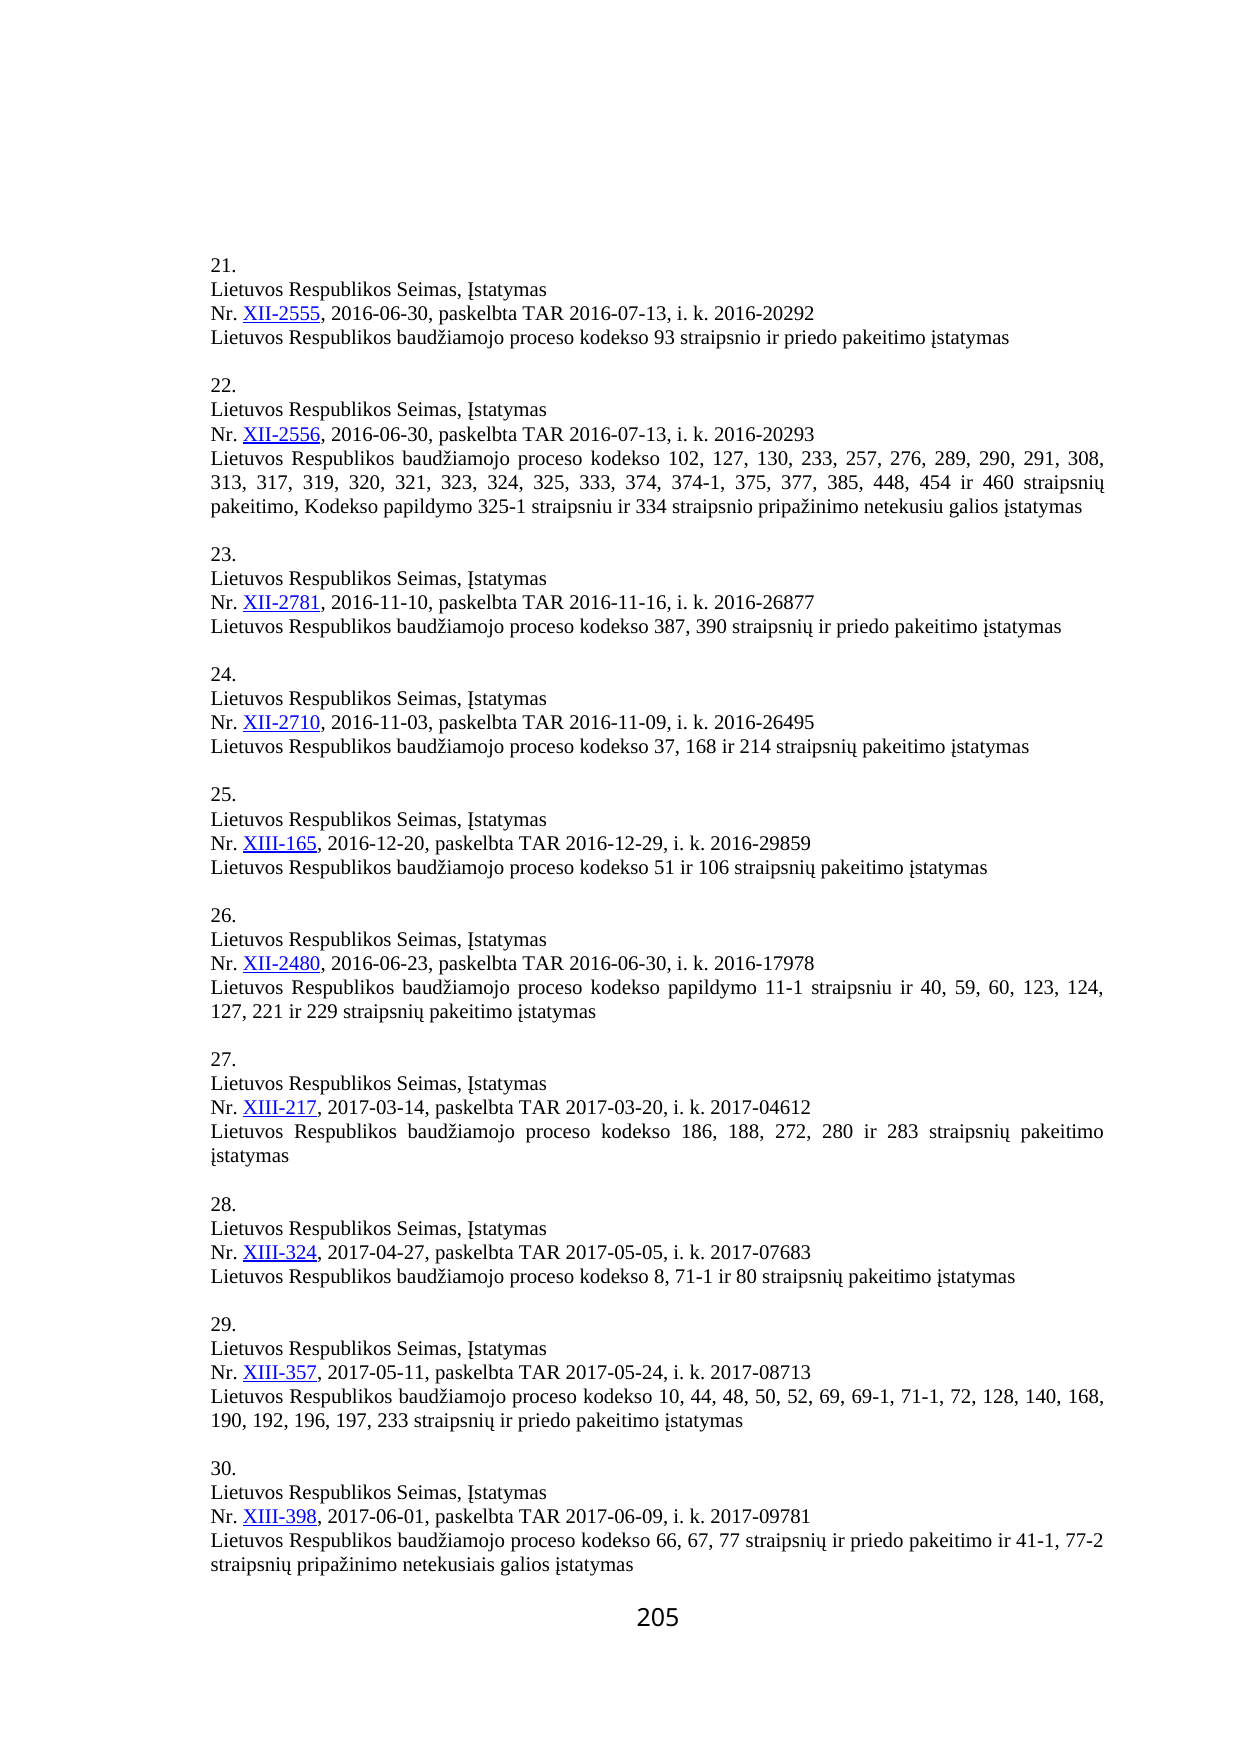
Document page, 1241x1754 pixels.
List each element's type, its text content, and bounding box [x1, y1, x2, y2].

text Lietuvos Respublikos Seimas, Įstatymas [210, 277, 1105, 301]
text Lietuvos Respublikos baudžiamojo proceso kodekso 66, 67, 77 straipsnių ir priedo pakeitimo ir 41-1, 77-2 straipsnių pripažinimo netekusiais galios įstatymas [210, 1528, 1105, 1576]
text Nr. XIII-165, 2016-12-20, paskelbta TAR 2016-12-29, i. k. 2016-29859 [210, 831, 1105, 854]
text 23. [210, 542, 1105, 566]
text 24. [210, 662, 1105, 686]
text Lietuvos Respublikos baudžiamojo proceso kodekso 10, 44, 48, 50, 52, 69, 69-1, 71-1, 72, 128, 140, 168, 190, 192, 196, 197, 233 straipsnių ir priedo pakeitimo įstatymas [210, 1384, 1105, 1432]
text Lietuvos Respublikos Seimas, Įstatymas [210, 686, 1105, 710]
text 26. [210, 903, 1105, 927]
text Lietuvos Respublikos baudžiamojo proceso kodekso papildymo 11-1 straipsniu ir 40, 59, 60, 123, 124, 127, 221 ir 229 straipsnių pakeitimo įstatymas [210, 975, 1105, 1023]
text Nr. XIII-217, 2017-03-14, paskelbta TAR 2017-03-20, i. k. 2017-04612 [210, 1095, 1105, 1119]
text Lietuvos Respublikos baudžiamojo proceso kodekso 186, 188, 272, 280 ir 283 straipsnių pakeitimo įstatymas [210, 1119, 1105, 1167]
text Lietuvos Respublikos baudžiamojo proceso kodekso 387, 390 straipsnių ir priedo pakeitimo įstatymas [210, 614, 1105, 638]
text 30. [210, 1456, 1105, 1480]
text 22. [210, 373, 1105, 397]
text Lietuvos Respublikos Seimas, Įstatymas [210, 1071, 1105, 1095]
text Nr. XIII-324, 2017-04-27, paskelbta TAR 2017-05-05, i. k. 2017-07683 [210, 1239, 1105, 1264]
text 27. [210, 1047, 1105, 1071]
text Lietuvos Respublikos baudžiamojo proceso kodekso 51 ir 106 straipsnių pakeitimo įstatymas [210, 854, 1105, 879]
text Nr. XII-2710, 2016-11-03, paskelbta TAR 2016-11-09, i. k. 2016-26495 [210, 710, 1105, 734]
text Nr. XIII-357, 2017-05-11, paskelbta TAR 2017-05-24, i. k. 2017-08713 [210, 1360, 1105, 1384]
text Nr. XII-2556, 2016-06-30, paskelbta TAR 2016-07-13, i. k. 2016-20293 [210, 421, 1105, 446]
text Lietuvos Respublikos Seimas, Įstatymas [210, 397, 1105, 421]
text Lietuvos Respublikos Seimas, Įstatymas [210, 927, 1105, 951]
text Lietuvos Respublikos baudžiamojo proceso kodekso 102, 127, 130, 233, 257, 276, 289, 290, 291, 308, 313, 317, 319, 320, 321, 323, 324, 325, 333, 374, 374-1, 375, 377, 385, 448, 454 ir 460 straipsnių pakeitimo, Kodekso papildymo 325-1 straipsniu ir 334 straipsnio pripažinimo netekusiu galios įstatymas [210, 446, 1105, 518]
text Lietuvos Respublikos Seimas, Įstatymas [210, 1480, 1105, 1504]
text 25. [210, 782, 1105, 806]
text Nr. XII-2480, 2016-06-23, paskelbta TAR 2016-06-30, i. k. 2016-17978 [210, 951, 1105, 975]
text Lietuvos Respublikos baudžiamojo proceso kodekso 8, 71-1 ir 80 straipsnių pakeitimo įstatymas [210, 1264, 1105, 1288]
text Lietuvos Respublikos Seimas, Įstatymas [210, 1336, 1105, 1360]
text Nr. XII-2555, 2016-06-30, paskelbta TAR 2016-07-13, i. k. 2016-20292 [210, 301, 1105, 325]
text 21. [210, 253, 1105, 277]
text Lietuvos Respublikos baudžiamojo proceso kodekso 93 straipsnio ir priedo pakeitimo įstatymas [210, 325, 1105, 349]
text Nr. XII-2781, 2016-11-10, paskelbta TAR 2016-11-16, i. k. 2016-26877 [210, 590, 1105, 614]
text 28. [210, 1191, 1105, 1216]
text Nr. XIII-398, 2017-06-01, paskelbta TAR 2017-06-09, i. k. 2017-09781 [210, 1504, 1105, 1528]
text Lietuvos Respublikos Seimas, Įstatymas [210, 806, 1105, 831]
text Lietuvos Respublikos baudžiamojo proceso kodekso 37, 168 ir 214 straipsnių pakeitimo įstatymas [210, 734, 1105, 758]
text 29. [210, 1312, 1105, 1336]
text Lietuvos Respublikos Seimas, Įstatymas [210, 1216, 1105, 1239]
text Lietuvos Respublikos Seimas, Įstatymas [210, 566, 1105, 590]
